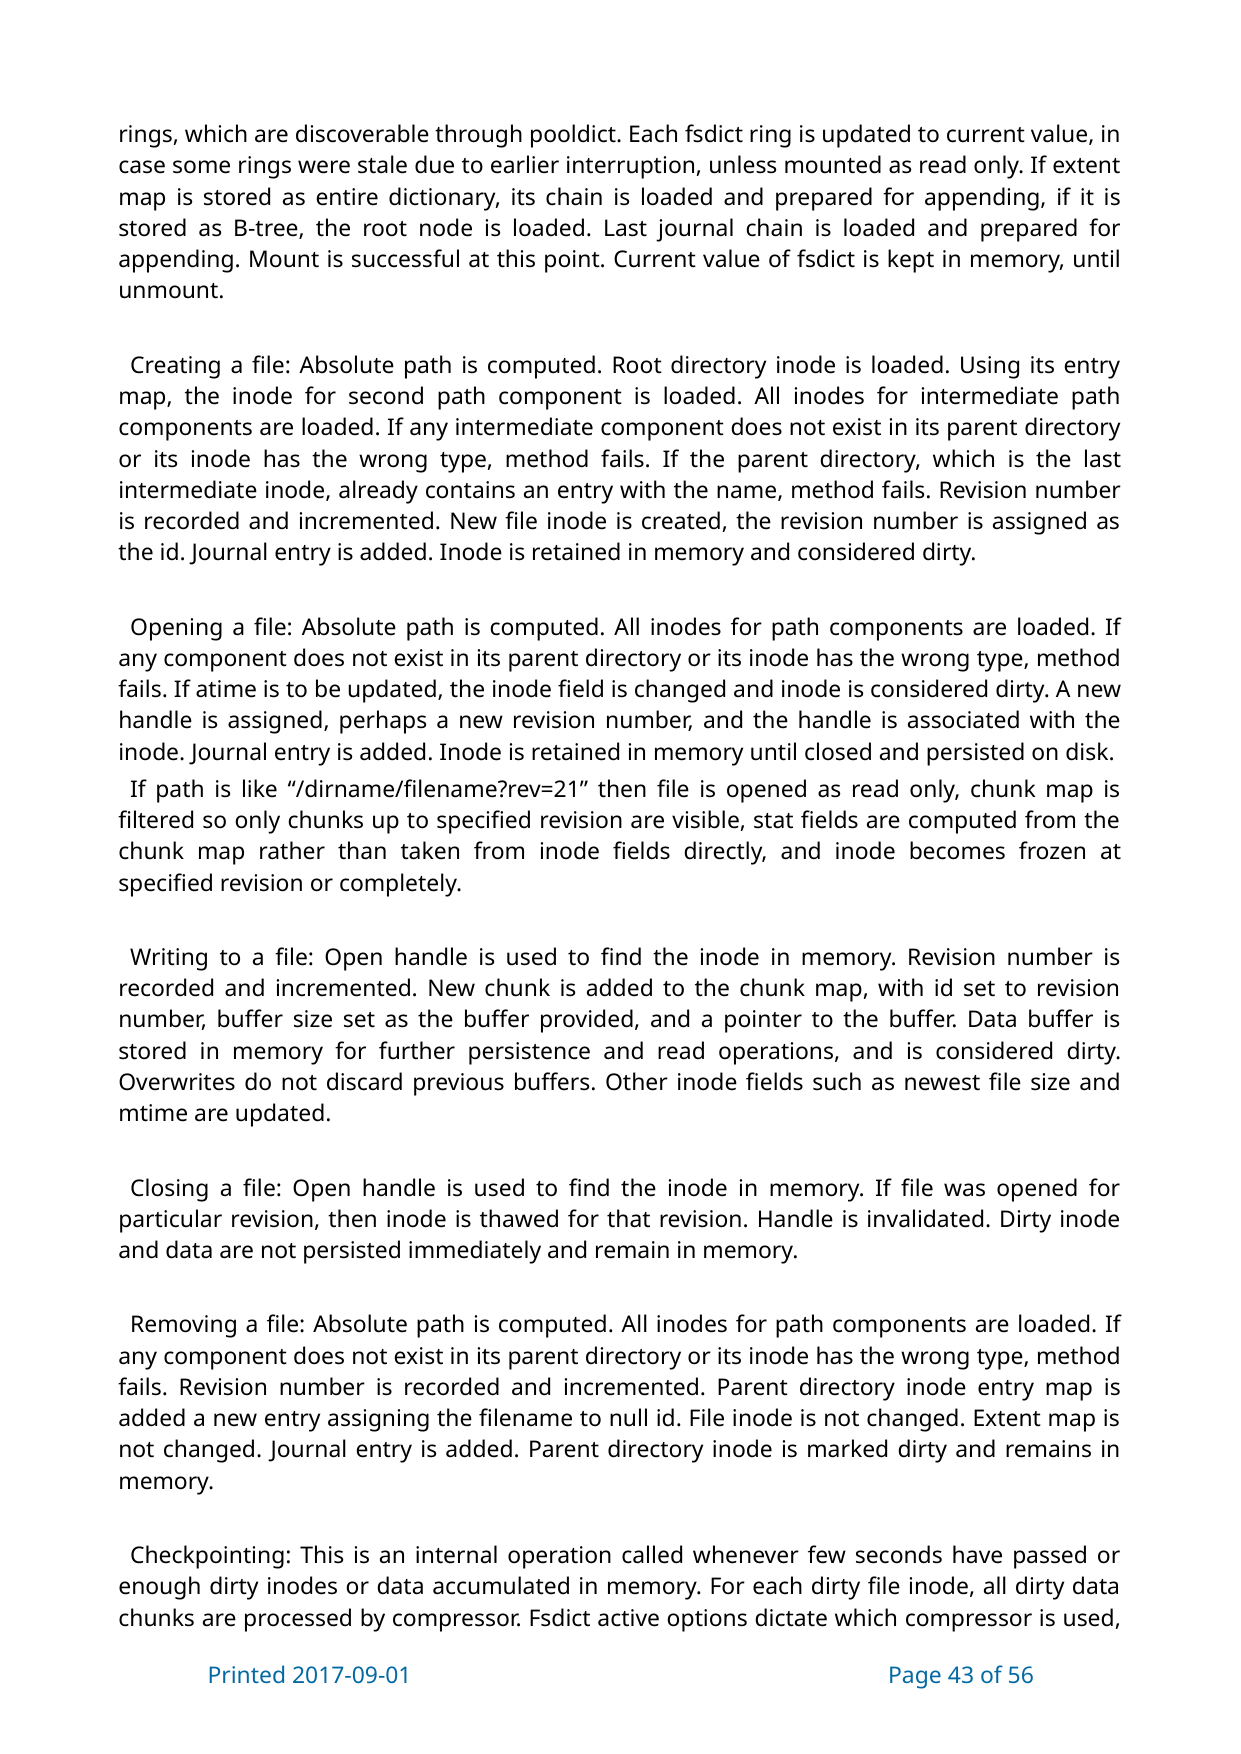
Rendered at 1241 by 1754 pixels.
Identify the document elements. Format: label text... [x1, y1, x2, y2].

text Opening a file: Absolute path is computed. All inodes for path components are loaded. If any component does not exist in its parent directory or its inode has the wrong type, method fails. If atime is to be updated, the inode field is changed and inode is considered dirty. A new handle is assigned, perhaps a new revision number, and the handle is associated with the inode. Journal entry is added. Inode is retained in memory until closed and persisted on disk. [118, 611, 1122, 767]
text Writing to a file: Open handle is used to find the inode in memory. Revision number is recorded and incremented. New chunk is added to the chunk map, with id set to revision number, buffer size set as the buffer provided, and a pointer to the buffer. Data buffer is stored in memory for further persistence and read operations, and is considered dirty. Overwrites do not discard previous buffers. Other inode fields such as newest file size and mtime are updated. [118, 941, 1122, 1128]
text If path is like “/dirname/filename?rev=21” then file is opened as read only, chunk map is filtered so only chunks up to specified revision are visible, stat fields are computed from the chunk map rather than taken from inode fields directly, and inode becomes frozen at specified revision or completely. [118, 773, 1122, 898]
text rings, which are discoverable through pooldict. Each fsdict ring is updated to current value, in case some rings were stale due to earlier interruption, unless mounted as read only. If extent map is stored as entire dictionary, its chain is loaded and prepared for appending, if it is stored as B-tree, the root node is loaded. Last journal chain is loaded and prepared for appending. Mount is successful at this point. Current value of fsdict is kept in memory, until unmount. [118, 118, 1122, 306]
text Removing a file: Absolute path is computed. All inodes for path components are loaded. If any component does not exist in its parent directory or its inode has the wrong type, method fails. Revision number is recorded and incremented. Parent directory inode entry map is added a new entry assigning the filename to null id. File inode is not changed. Extent map is not changed. Journal entry is added. Parent directory inode is marked dirty and remains in memory. [118, 1308, 1122, 1496]
text Closing a file: Open handle is used to find the inode in memory. If file was opened for particular revision, then inode is thawed for that revision. Handle is invalidated. Dirty inode and data are not persisted immediately and remain in memory. [118, 1172, 1122, 1265]
text Checkpointing: This is an internal operation called whenever few seconds have passed or enough dirty inodes or data accumulated in memory. For each dirty file inode, all dirty data chunks are processed by compressor. Fsdict active options dictate which compressor is used, [118, 1539, 1122, 1633]
text Creating a file: Absolute path is computed. Root directory inode is loaded. Using its entry map, the inode for second path component is loaded. All inodes for intermediate path components are loaded. If any intermediate component does not exist in its parent directory or its inode has the wrong type, method fails. If the parent directory, which is the last intermediate inode, already contains an entry with the name, method fails. Revision number is recorded and incremented. New file inode is created, the revision number is assigned as the id. Journal entry is added. Inode is retained in memory and considered dirty. [118, 349, 1122, 567]
